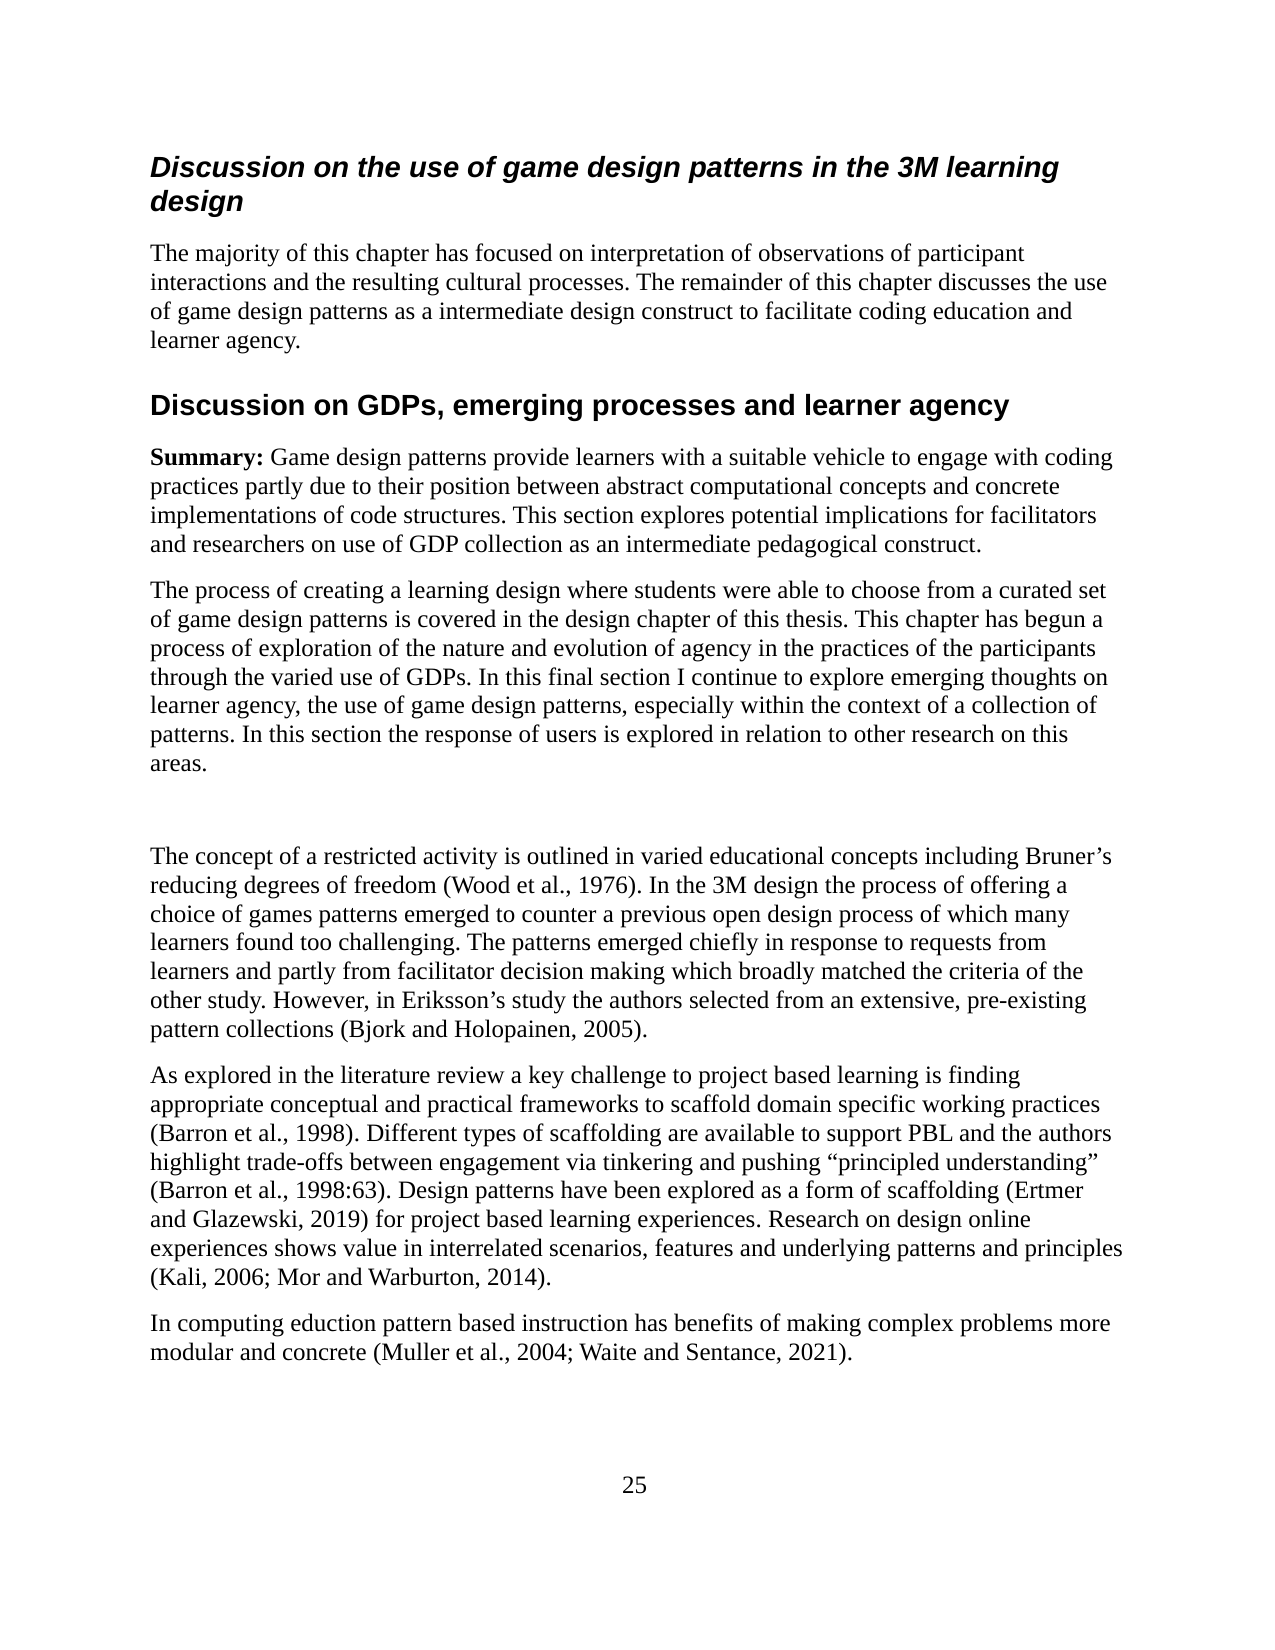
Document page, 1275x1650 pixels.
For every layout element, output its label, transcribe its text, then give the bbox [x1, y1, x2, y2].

text As explored in the literature review a key challenge to project based learning is finding appropriate conceptual and practical frameworks to scaffold domain specific working practices (Barron et al., 1998). Different types of scaffolding are available to support PBL and the authors highlight trade-offs between engagement via tinkering and pushing “principled understanding” (Barron et al., 1998:63). Design patterns have been explored as a form of scaffolding (Ertmer and Glazewski, 2019) for project based learning experiences. Research on design online experiences shows value in interrelated scenarios, features and underlying patterns and principles (Kali, 2006; Mor and Warburton, 2014). [150, 1060, 1125, 1290]
text Summary: Game design patterns provide learners with a suitable vehicle to engage with coding practices partly due to their position between abstract computational concepts and concrete implementations of code structures. This section explores potential implications for facilitators and researchers on use of GDP collection as an intermediate pedagogical construct. [150, 442, 1125, 557]
subtitle Discussion on the use of game design patterns in the 3M learning design [150, 150, 1125, 217]
text The process of creating a learning design where students were able to choose from a curated set of game design patterns is covered in the design chapter of this thesis. This chapter has begun a process of exploration of the nature and evolution of agency in the practices of the participants through the varied use of GDPs. In this final section I continue to explore emerging thoughts on learner agency, the use of game design patterns, especially within the context of a collection of patterns. In this section the response of users is explored in relation to other research on this areas. [150, 575, 1125, 777]
text In computing eduction pattern based instruction has benefits of making complex problems more modular and concrete (Muller et al., 2004; Waite and Sentance, 2021). [150, 1308, 1125, 1366]
subtitle Discussion on GDPs, emerging processes and learner agency [150, 387, 1125, 421]
text The concept of a restricted activity is outlined in varied educational concepts including Bruner’s reducing degrees of freedom (Wood et al., 1976). In the 3M design the process of offering a choice of games patterns emerged to counter a previous open design process of which many learners found too challenging. The patterns emerged chiefly in response to requests from learners and partly from facilitator decision making which broadly matched the criteria of the other study. However, in Eriksson’s study the authors selected from an extensive, pre-existing pattern collections (Bjork and Holopainen, 2005). [150, 841, 1125, 1042]
text The majority of this chapter has focused on interpretation of observations of participant interactions and the resulting cultural processes. The remainder of this chapter discusses the use of game design patterns as a intermediate design construct to facilitate coding education and learner agency. [150, 238, 1125, 353]
